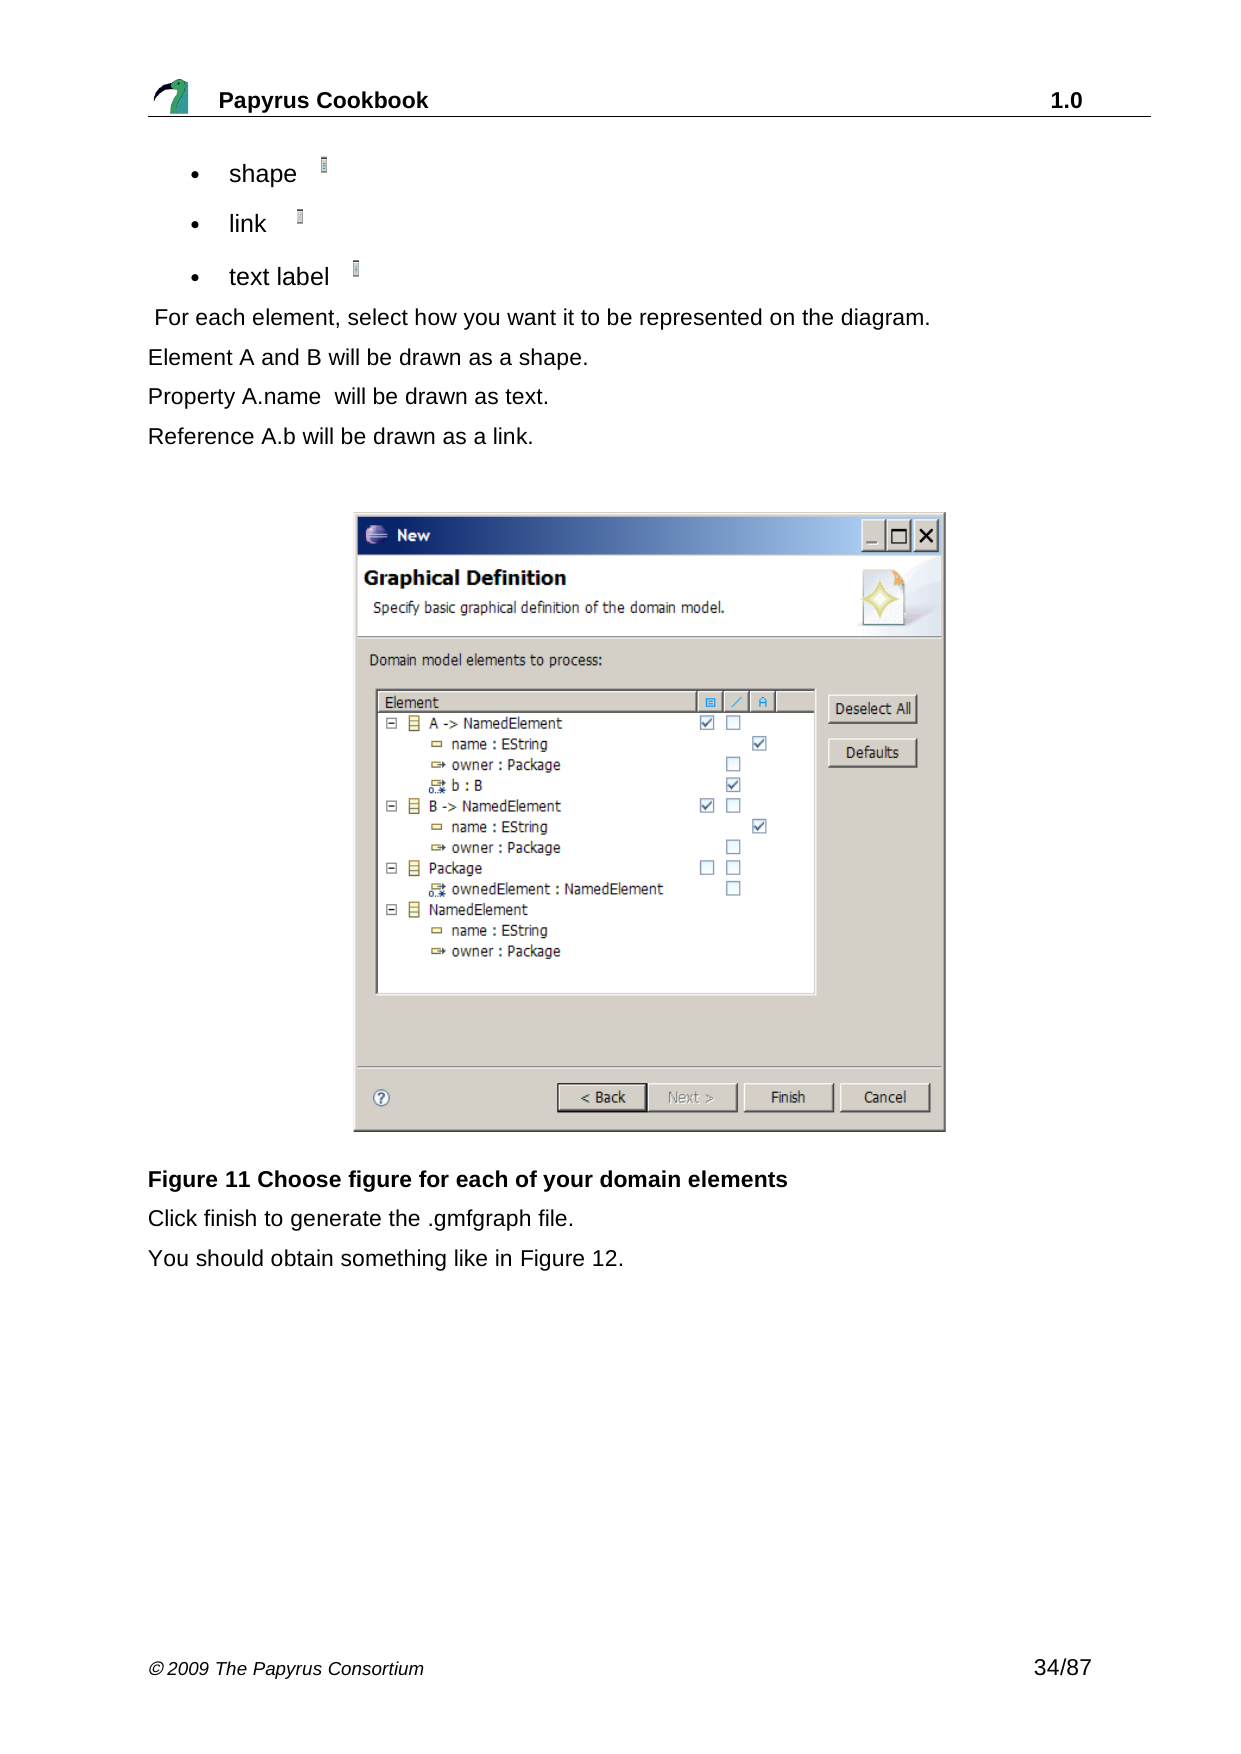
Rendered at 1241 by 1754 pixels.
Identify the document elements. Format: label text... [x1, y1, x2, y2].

picture [153, 79, 189, 114]
text Reference A.b will be drawn as a link. [148, 422, 1151, 449]
text Click finish to generate the .gmfgraph file. [148, 1205, 1151, 1232]
text Property A.name will be drawn as text. [148, 382, 1151, 409]
picture [353, 512, 946, 1132]
text For each element, select how you want it to be represented on the diagram. [148, 303, 1151, 330]
picture [353, 260, 359, 277]
text Element A and B will be drawn as a shape. [148, 343, 1151, 370]
text You should obtain something like in Figure 12. [148, 1244, 1151, 1271]
text Figure 11 Choose figure for each of your domain elements [148, 1165, 1151, 1192]
picture [321, 156, 327, 173]
list link [191, 200, 1151, 238]
list shape [191, 148, 1151, 188]
list text label [191, 251, 1151, 291]
picture [297, 209, 303, 224]
